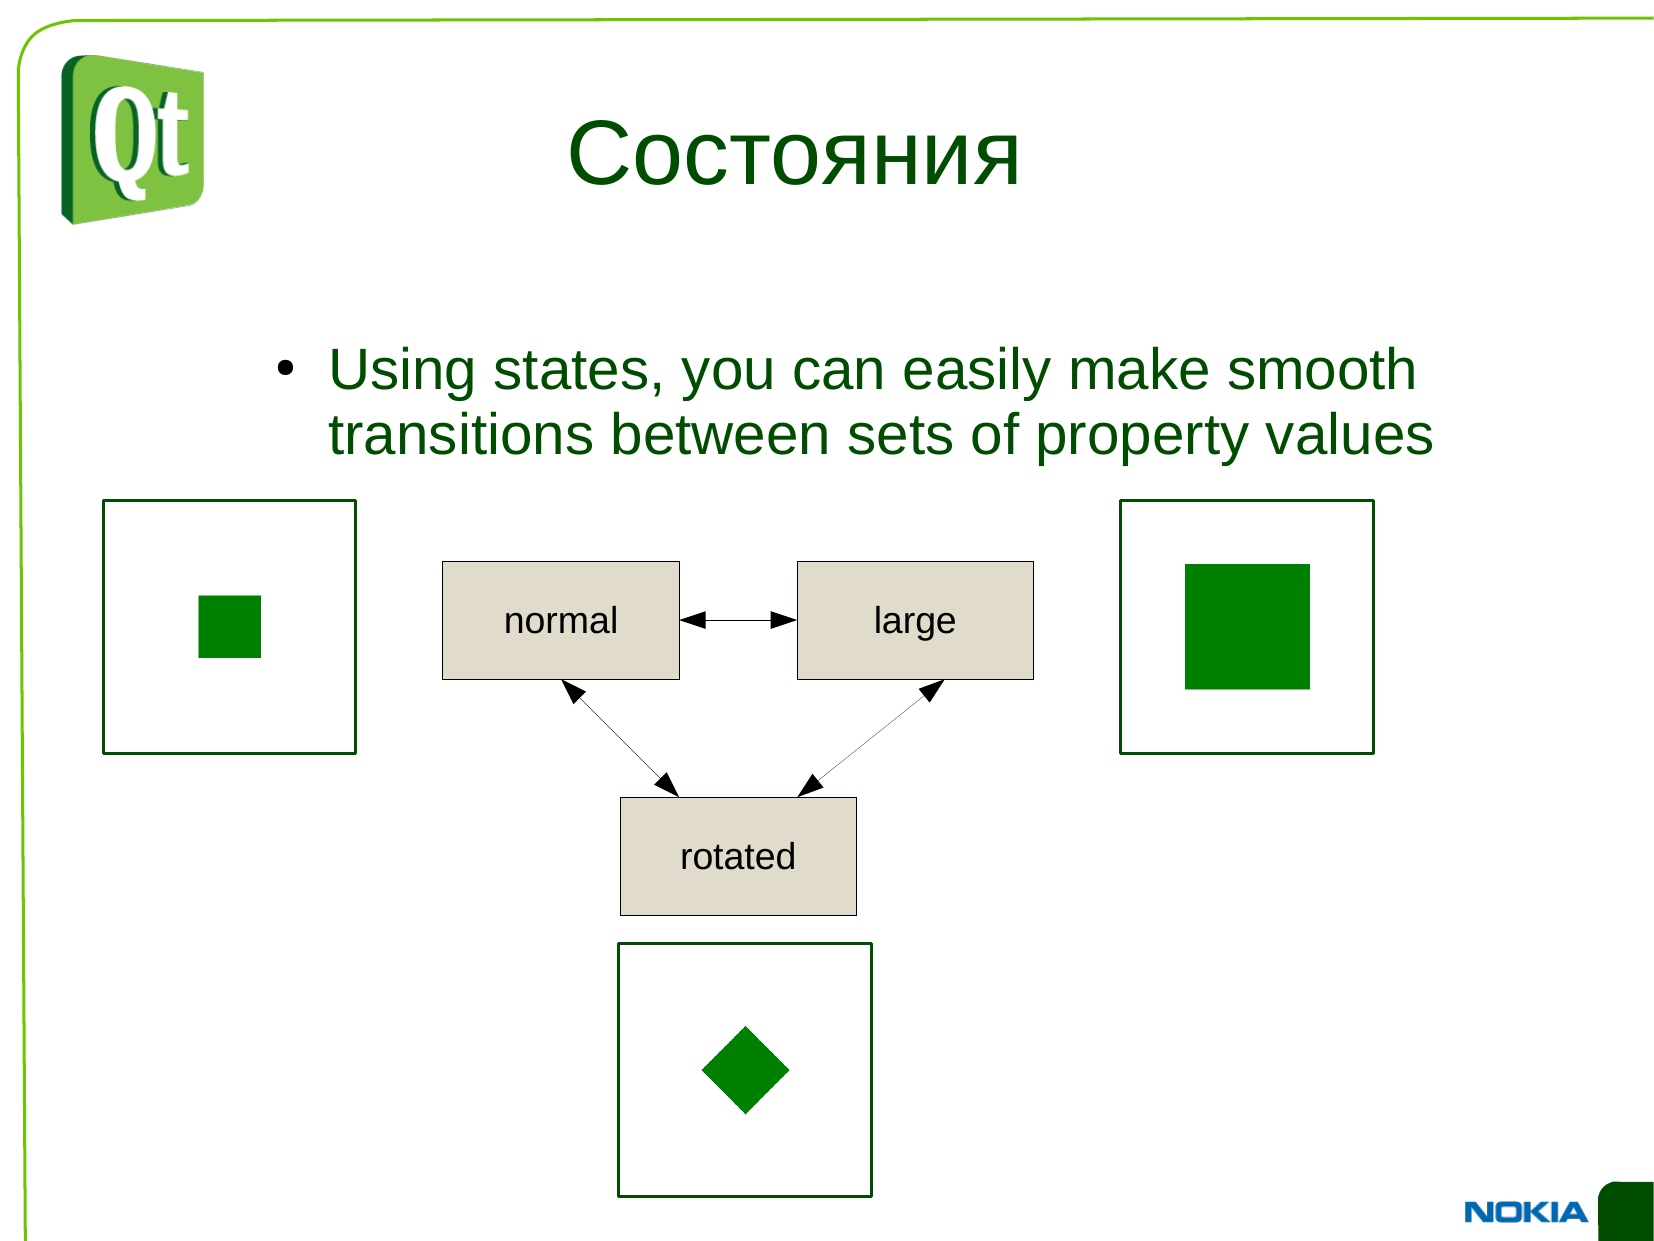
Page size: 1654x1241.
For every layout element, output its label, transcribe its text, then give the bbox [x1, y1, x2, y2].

title Состояния [257, 56, 1333, 250]
picture [620, 944, 870, 1195]
picture [61, 55, 204, 225]
picture [104, 501, 355, 752]
picture [1465, 1201, 1589, 1223]
text_box large [797, 561, 1034, 680]
text_box rotated [620, 797, 857, 916]
text_box normal [442, 561, 680, 680]
list Using states, you can easily make smooth transitions between sets of property values [257, 336, 1577, 1085]
picture [1122, 501, 1372, 752]
